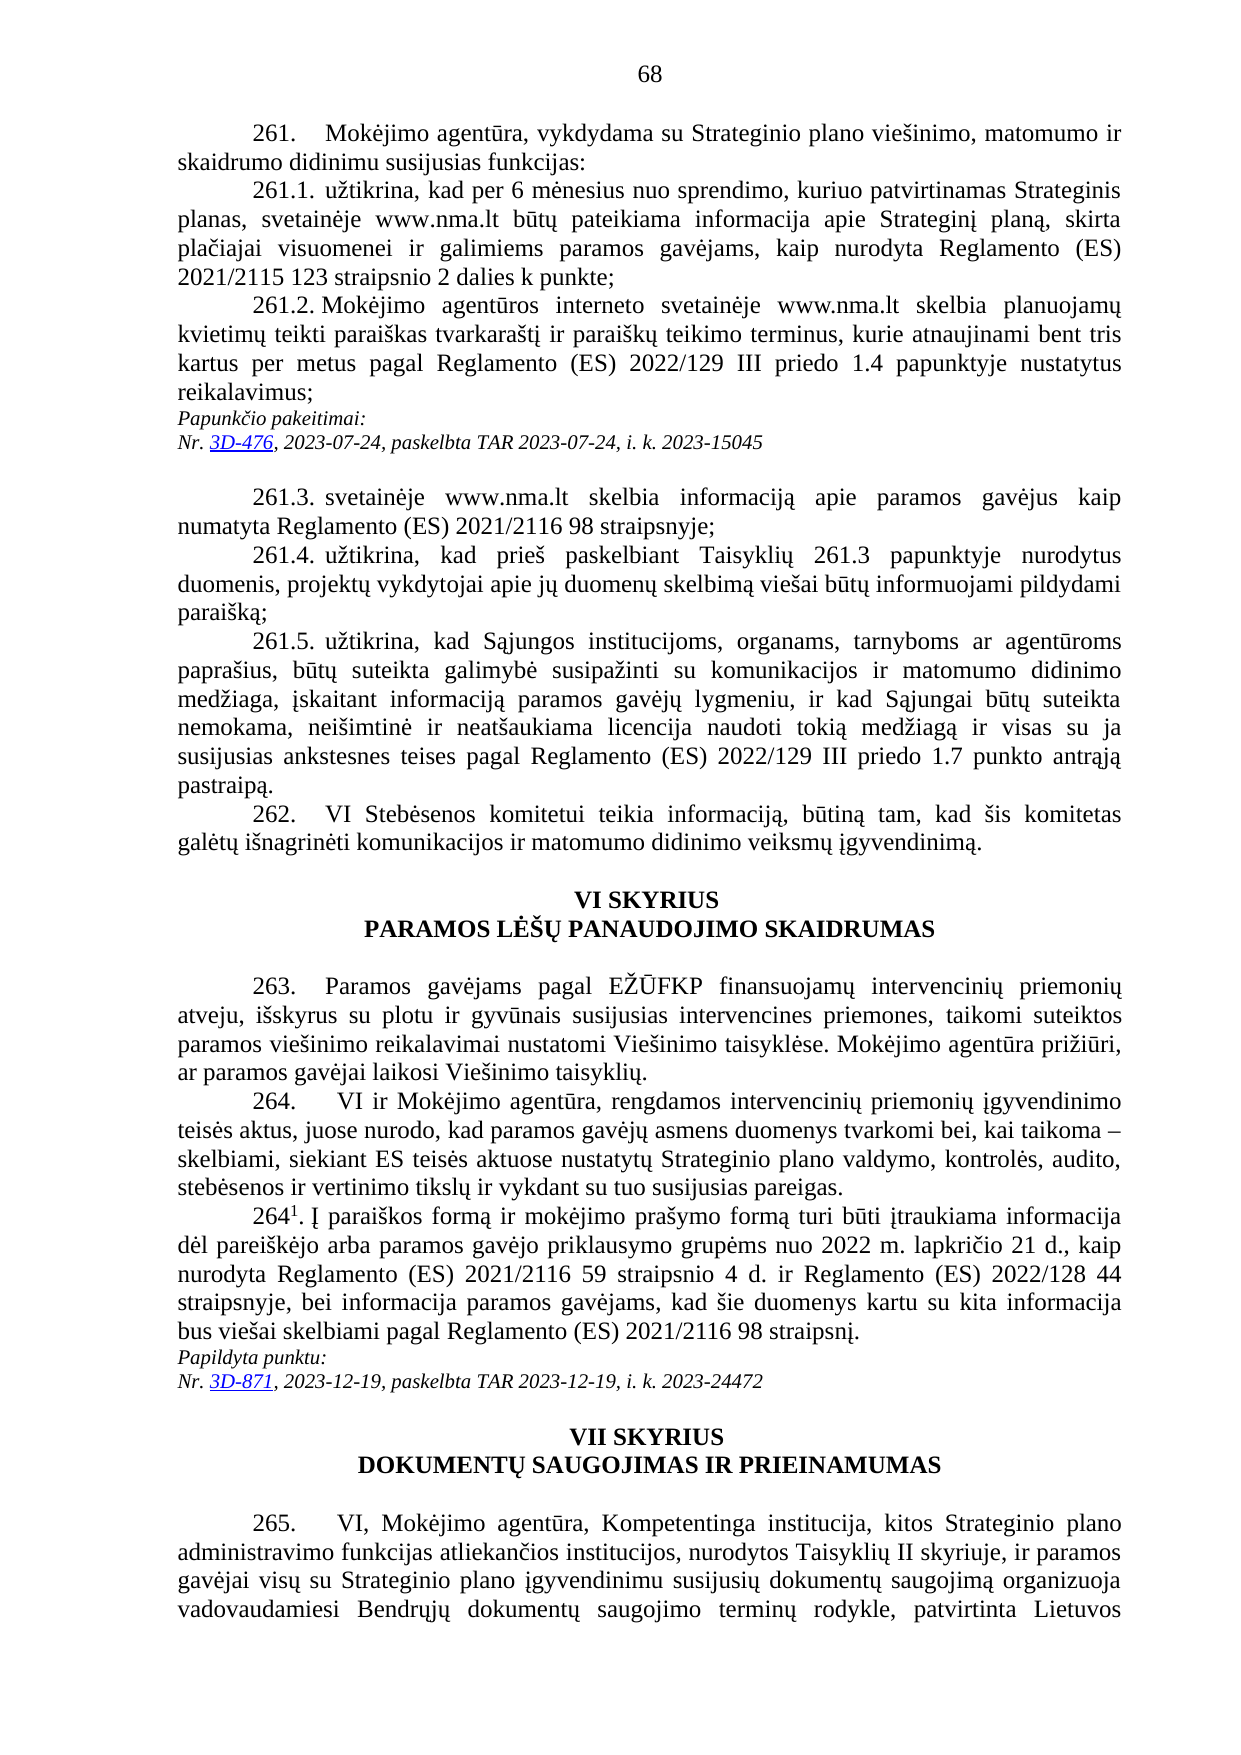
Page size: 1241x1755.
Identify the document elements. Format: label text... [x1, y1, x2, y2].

text 261.1. užtikrina, kad per 6 mėnesius nuo sprendimo, kuriuo patvirtinamas Strateginis planas, svetainėje www.nma.lt būtų pateikiama informacija apie Strateginį planą, skirta plačiajai visuomenei ir galimiems paramos gavėjams, kaip nurodyta Reglamento (ES) 2021/2115 123 straipsnio 2 dalies k punkte; [177, 176, 1122, 291]
text 2641. Į paraiškos formą ir mokėjimo prašymo formą turi būti įtraukiama informacija dėl pareiškėjo arba paramos gavėjo priklausymo grupėms nuo 2022 m. lapkričio 21 d., kaip nurodyta Reglamento (ES) 2021/2116 59 straipsnio 4 d. ir Reglamento (ES) 2022/128 44 straipsnyje, bei informacija paramos gavėjams, kad šie duomenys kartu su kita informacija bus viešai skelbiami pagal Reglamento (ES) 2021/2116 98 straipsnį. [177, 1201, 1122, 1345]
text Papildyta punktu: [177, 1345, 1122, 1369]
text 261.5. užtikrina, kad Sąjungos institucijoms, organams, tarnyboms ar agentūroms paprašius, būtų suteikta galimybė susipažinti su komunikacijos ir matomumo didinimo medžiaga, įskaitant informaciją paramos gavėjų lygmeniu, ir kad Sąjungai būtų suteikta nemokama, neišimtinė ir neatšaukiama licencija naudoti tokią medžiagą ir visas su ja susijusias ankstesnes teises pagal Reglamento (ES) 2022/129 III priedo 1.7 punkto antrąją pastraipą. [177, 626, 1122, 799]
text VI SKYRIUS [177, 885, 1122, 914]
text Nr. 3D-871, 2023-12-19, paskelbta TAR 2023-12-19, i. k. 2023-24472 [177, 1369, 1122, 1393]
text 261.4. užtikrina, kad prieš paskelbiant Taisyklių 261.3 papunktyje nurodytus duomenis, projektų vykdytojai apie jų duomenų skelbimą viešai būtų informuojami pildydami paraišką; [177, 540, 1122, 626]
text 262. VI Stebėsenos komitetui teikia informaciją, būtiną tam, kad šis komitetas galėtų išnagrinėti komunikacijos ir matomumo didinimo veiksmų įgyvendinimą. [177, 799, 1122, 856]
text 263. Paramos gavėjams pagal EŽŪFKP finansuojamų intervencinių priemonių atveju, išskyrus su plotu ir gyvūnais susijusias intervencines priemones, taikomi suteiktos paramos viešinimo reikalavimai nustatomi Viešinimo taisyklėse. Mokėjimo agentūra prižiūri, ar paramos gavėjai laikosi Viešinimo taisyklių. [177, 971, 1122, 1086]
text Nr. 3D-476, 2023-07-24, paskelbta TAR 2023-07-24, i. k. 2023-15045 [177, 430, 1122, 454]
text 265. VI, Mokėjimo agentūra, Kompetentinga institucija, kitos Strateginio plano administravimo funkcijas atliekančios institucijos, nurodytos Taisyklių II skyriuje, ir paramos gavėjai visų su Strateginio plano įgyvendinimu susijusių dokumentų saugojimą organizuoja vadovaudamiesi Bendrųjų dokumentų saugojimo terminų rodykle, patvirtinta Lietuvos [177, 1508, 1122, 1623]
text DOKUMENTŲ SAUGOJIMAS IR PRIEINAMUMAS [177, 1451, 1122, 1479]
text 264. VI ir Mokėjimo agentūra, rengdamos intervencinių priemonių įgyvendinimo teisės aktus, juose nurodo, kad paramos gavėjų asmens duomenys tvarkomi bei, kai taikoma – skelbiami, siekiant ES teisės aktuose nustatytų Strateginio plano valdymo, kontrolės, audito, stebėsenos ir vertinimo tikslų ir vykdant su tuo susijusias pareigas. [177, 1086, 1122, 1201]
text Papunkčio pakeitimai: [177, 406, 1122, 430]
text 261.2. Mokėjimo agentūros interneto svetainėje www.nma.lt skelbia planuojamų kvietimų teikti paraiškas tvarkaraštį ir paraiškų teikimo terminus, kurie atnaujinami bent tris kartus per metus pagal Reglamento (ES) 2022/129 III priedo 1.4 papunktyje nustatytus reikalavimus; [177, 291, 1122, 406]
text 261. Mokėjimo agentūra, vykdydama su Strateginio plano viešinimo, matomumo ir skaidrumo didinimu susijusias funkcijas: [177, 118, 1122, 176]
text VII SKYRIUS [177, 1422, 1122, 1451]
text 261.3. svetainėje www.nma.lt skelbia informaciją apie paramos gavėjus kaip numatyta Reglamento (ES) 2021/2116 98 straipsnyje; [177, 482, 1122, 540]
text PARAMOS LĖŠŲ PANAUDOJIMO SKAIDRUMAS [177, 914, 1122, 942]
